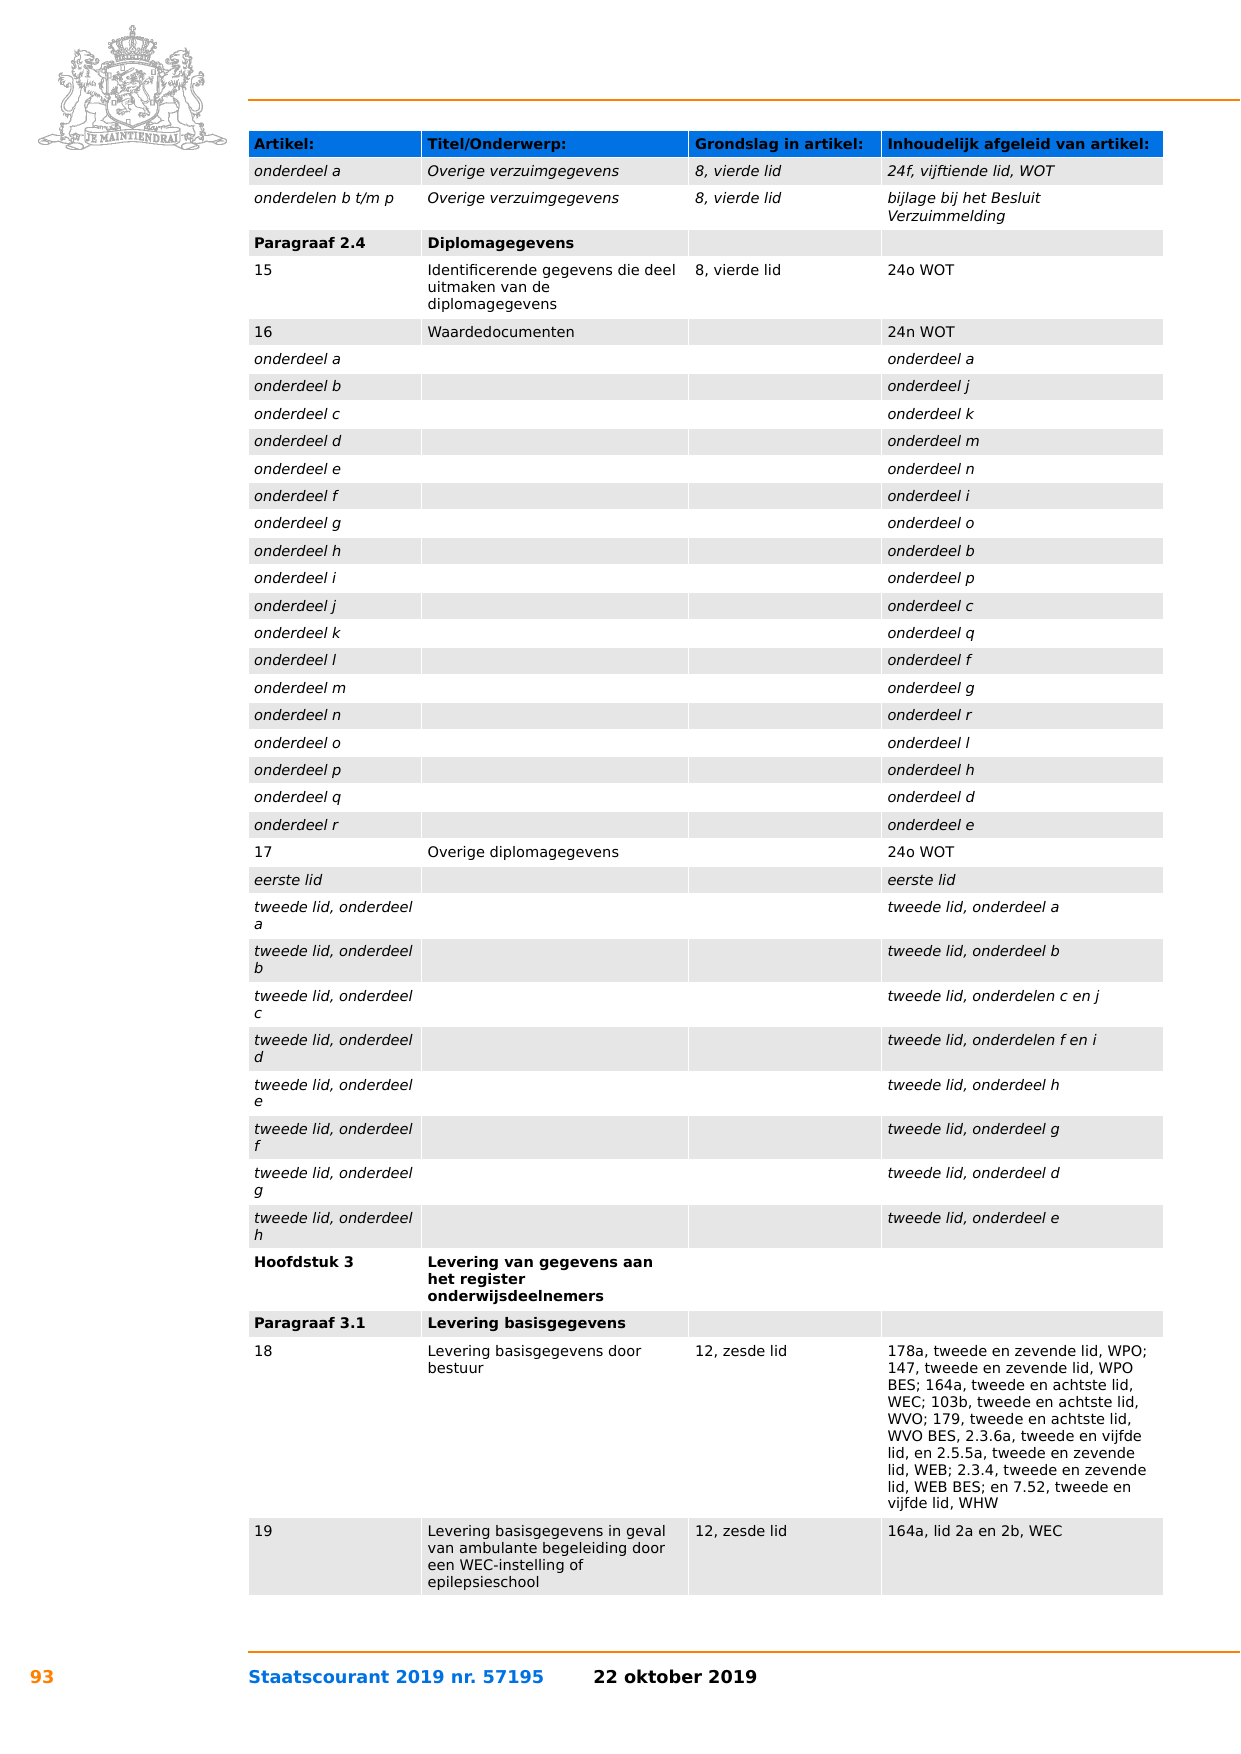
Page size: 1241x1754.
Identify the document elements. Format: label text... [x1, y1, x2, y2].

table_cell Waardedocumenten [422, 319, 688, 345]
table_cell [422, 429, 688, 455]
table_cell onderdeel c [882, 593, 1163, 619]
table_cell onderdeel m [882, 429, 1163, 455]
table_cell 18 [249, 1338, 421, 1517]
table_cell [689, 230, 881, 256]
table_cell Overige verzuimgegevens [422, 186, 688, 229]
table_cell Overige diplomagegevens [422, 839, 688, 866]
table_cell onderdeel b [882, 538, 1163, 564]
table_cell [689, 648, 881, 674]
table_cell onderdeel p [249, 757, 421, 783]
table_cell [689, 839, 881, 866]
table_cell [689, 319, 881, 345]
table_cell onderdeel d [249, 429, 421, 455]
table_cell tweede lid, onderdeel h [249, 1205, 421, 1248]
table_cell [422, 346, 688, 373]
table_cell onderdeel r [249, 812, 421, 838]
table_cell [422, 1027, 688, 1071]
table_cell onderdeel h [249, 538, 421, 564]
table_cell [422, 939, 688, 982]
table_cell 24f, vijftiende lid, WOT [882, 158, 1163, 185]
table_cell [689, 757, 881, 783]
table_cell onderdeel o [249, 730, 421, 756]
table_cell onderdeel q [249, 785, 421, 811]
table_cell [882, 230, 1163, 256]
table_cell 17 [249, 839, 421, 866]
table_cell onderdeel e [249, 456, 421, 482]
table_cell Levering basisgegevens door bestuur [422, 1338, 688, 1517]
table_cell [422, 785, 688, 811]
table_cell [422, 867, 688, 893]
table_cell 15 [249, 258, 421, 318]
table_cell tweede lid, onderdelen f en i [882, 1027, 1163, 1071]
table_cell eerste lid [249, 867, 421, 893]
table_cell [689, 1116, 881, 1159]
table_cell onderdeel a [249, 158, 421, 185]
table_cell tweede lid, onderdeel h [882, 1072, 1163, 1115]
table_cell tweede lid, onderdeel b [882, 939, 1163, 982]
table_cell Levering basisgegevens [422, 1311, 688, 1337]
table_cell [689, 894, 881, 937]
table_cell onderdeel i [882, 483, 1163, 509]
table_cell [689, 675, 881, 701]
table_cell onderdeel o [882, 511, 1163, 537]
table_cell 24o WOT [882, 839, 1163, 866]
table_cell [689, 401, 881, 427]
table_cell [689, 867, 881, 893]
table_cell 164a, lid 2a en 2b, WEC [882, 1518, 1163, 1595]
table_cell tweede lid, onderdeel d [249, 1027, 421, 1071]
table_cell [689, 456, 881, 482]
table_cell onderdeel e [882, 812, 1163, 838]
table_cell tweede lid, onderdeel b [249, 939, 421, 982]
table_cell [422, 812, 688, 838]
table_cell onderdeel p [882, 565, 1163, 592]
table_cell [422, 983, 688, 1026]
table_cell 178a, tweede en zevende lid, WPO; 147, tweede en zevende lid, WPO BES; 164a, tweede en achtste lid, WEC; 103b, tweede en achtste lid, WVO; 179, tweede en achtste lid, WVO BES, 2.3.6a, tweede en vijfde lid, en 2.5.5a, tweede en zevende lid, WEB; 2.3.4, tweede en zevende lid, WEB BES; en 7.52, tweede en vijfde lid, WHW [882, 1338, 1163, 1517]
table_cell [689, 1205, 881, 1248]
table_cell onderdeel q [882, 620, 1163, 647]
table_cell [422, 648, 688, 674]
table_cell onderdeel k [249, 620, 421, 647]
table_cell tweede lid, onderdelen c en j [882, 983, 1163, 1026]
table_cell [882, 1249, 1163, 1309]
table_cell onderdeel m [249, 675, 421, 701]
table_cell onderdeel i [249, 565, 421, 592]
table_cell [689, 565, 881, 592]
table_cell eerste lid [882, 867, 1163, 893]
table_cell 24n WOT [882, 319, 1163, 345]
table_cell Diplomagegevens [422, 230, 688, 256]
table_cell [689, 374, 881, 400]
table_cell [689, 620, 881, 647]
picture [38, 25, 227, 150]
table_cell tweede lid, onderdeel g [249, 1160, 421, 1204]
table_cell [689, 1027, 881, 1071]
table_cell 19 [249, 1518, 421, 1595]
table_cell [689, 1249, 881, 1309]
table_cell [422, 1072, 688, 1115]
table_cell onderdeel a [882, 346, 1163, 373]
table_cell [422, 1116, 688, 1159]
table_cell [689, 939, 881, 982]
table_cell 8, vierde lid [689, 186, 881, 229]
table_cell [422, 593, 688, 619]
table_cell tweede lid, onderdeel f [249, 1116, 421, 1159]
table_cell [689, 785, 881, 811]
table_cell [689, 429, 881, 455]
table_header Inhoudelijk afgeleid van artikel: [882, 131, 1163, 157]
table_cell 12, zesde lid [689, 1518, 881, 1595]
table_header Grondslag in artikel: [689, 131, 881, 157]
table_cell 12, zesde lid [689, 1338, 881, 1517]
table_cell Levering basisgegevens in geval van ambulante begeleiding door een WEC-instelling of epilepsieschool [422, 1518, 688, 1595]
table_cell [422, 620, 688, 647]
table_cell onderdeel a [249, 346, 421, 373]
table_cell [689, 730, 881, 756]
table_cell onderdeel l [882, 730, 1163, 756]
table_cell [422, 757, 688, 783]
table_cell bijlage bij het Besluit Verzuimmelding [882, 186, 1163, 229]
table_cell [689, 1072, 881, 1115]
table_cell tweede lid, onderdeel e [249, 1072, 421, 1115]
table_cell [422, 483, 688, 509]
table_cell onderdelen b t/m p [249, 186, 421, 229]
table_cell [689, 593, 881, 619]
table_cell tweede lid, onderdeel d [882, 1160, 1163, 1204]
table_cell onderdeel g [882, 675, 1163, 701]
table_cell tweede lid, onderdeel c [249, 983, 421, 1026]
table_cell [689, 1160, 881, 1204]
table_cell tweede lid, onderdeel a [882, 894, 1163, 937]
table_cell Identificerende gegevens die deel uitmaken van de diplomagegevens [422, 258, 688, 318]
table_cell [689, 983, 881, 1026]
table_cell [689, 1311, 881, 1337]
table_cell onderdeel h [882, 757, 1163, 783]
table_cell [422, 675, 688, 701]
table_cell [422, 401, 688, 427]
table_cell onderdeel j [249, 593, 421, 619]
table_cell onderdeel d [882, 785, 1163, 811]
table_cell [422, 538, 688, 564]
table_cell onderdeel j [882, 374, 1163, 400]
table_cell onderdeel f [249, 483, 421, 509]
table_cell [422, 703, 688, 729]
table_cell Hoofdstuk 3 [249, 1249, 421, 1309]
table_cell onderdeel r [882, 703, 1163, 729]
table_cell Levering van gegevens aan het register onderwijsdeelnemers [422, 1249, 688, 1309]
table_cell Paragraaf 2.4 [249, 230, 421, 256]
table_cell [689, 346, 881, 373]
table_cell [422, 730, 688, 756]
table_cell onderdeel f [882, 648, 1163, 674]
table_cell [422, 565, 688, 592]
table_cell Overige verzuimgegevens [422, 158, 688, 185]
table_cell Paragraaf 3.1 [249, 1311, 421, 1337]
table_cell [689, 511, 881, 537]
table_cell [422, 511, 688, 537]
table_cell [422, 374, 688, 400]
table_cell 8, vierde lid [689, 158, 881, 185]
table_cell tweede lid, onderdeel e [882, 1205, 1163, 1248]
table_cell onderdeel b [249, 374, 421, 400]
table_cell [422, 1205, 688, 1248]
table_cell onderdeel g [249, 511, 421, 537]
table_cell 8, vierde lid [689, 258, 881, 318]
table_cell [422, 456, 688, 482]
table_cell tweede lid, onderdeel a [249, 894, 421, 937]
table_cell [689, 538, 881, 564]
table_cell [422, 894, 688, 937]
table_cell onderdeel k [882, 401, 1163, 427]
table_cell tweede lid, onderdeel g [882, 1116, 1163, 1159]
table_header Titel/Onderwerp: [422, 131, 688, 157]
table_cell 16 [249, 319, 421, 345]
table_cell onderdeel c [249, 401, 421, 427]
table_cell [689, 703, 881, 729]
table_cell [689, 812, 881, 838]
table_cell onderdeel n [249, 703, 421, 729]
table_cell [422, 1160, 688, 1204]
table_cell [689, 483, 881, 509]
table_cell onderdeel l [249, 648, 421, 674]
table_header Artikel: [249, 131, 421, 157]
table_cell onderdeel n [882, 456, 1163, 482]
table_cell 24o WOT [882, 258, 1163, 318]
table_cell [882, 1311, 1163, 1337]
